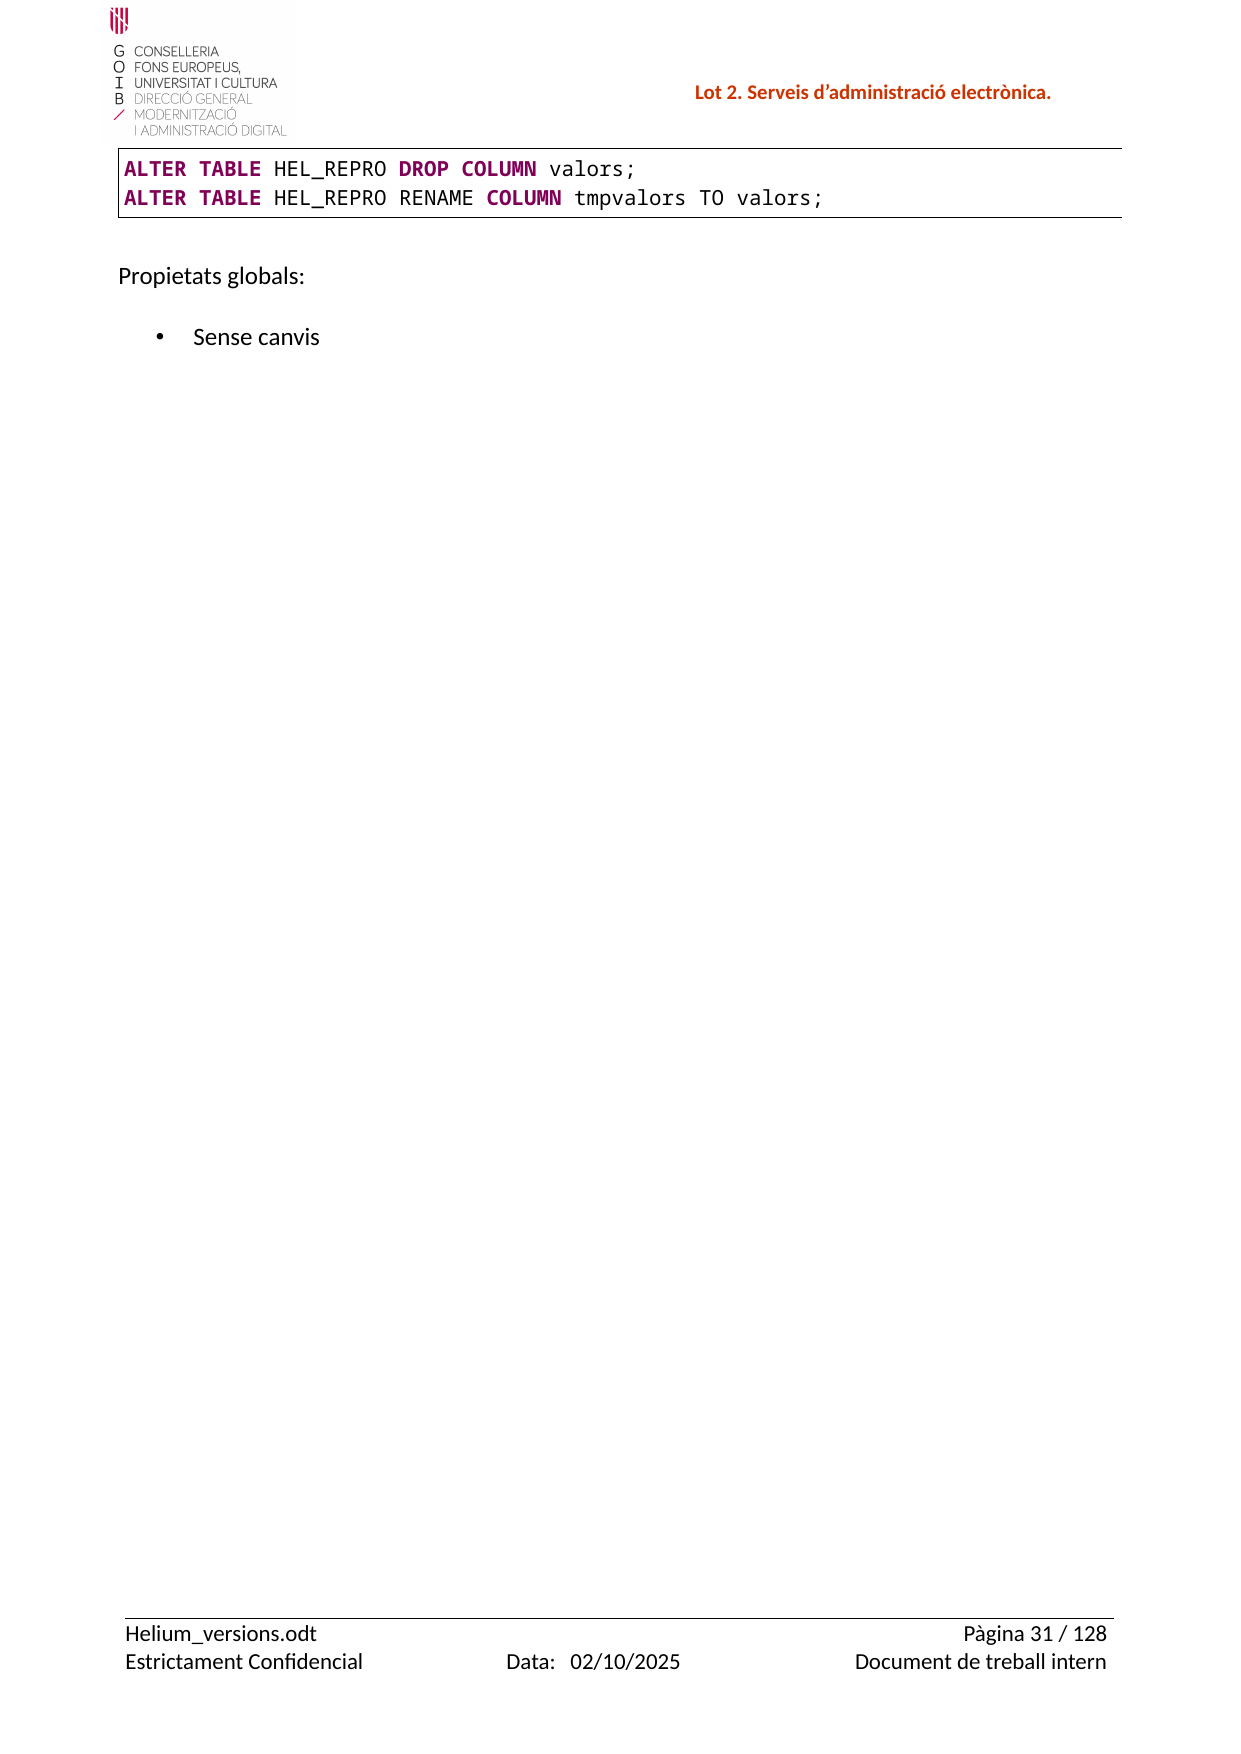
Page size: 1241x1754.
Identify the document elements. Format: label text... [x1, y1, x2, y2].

list Sense canvis [156, 322, 1122, 352]
table_header ALTER TABLE HEL_REPRO DROP COLUMN valors; ALTER TABLE HEL_REPRO RENAME COLUMN tmpvalors TO valors; [119, 149, 1122, 217]
picture [100, 0, 297, 144]
text Propietats globals: [118, 261, 1122, 291]
